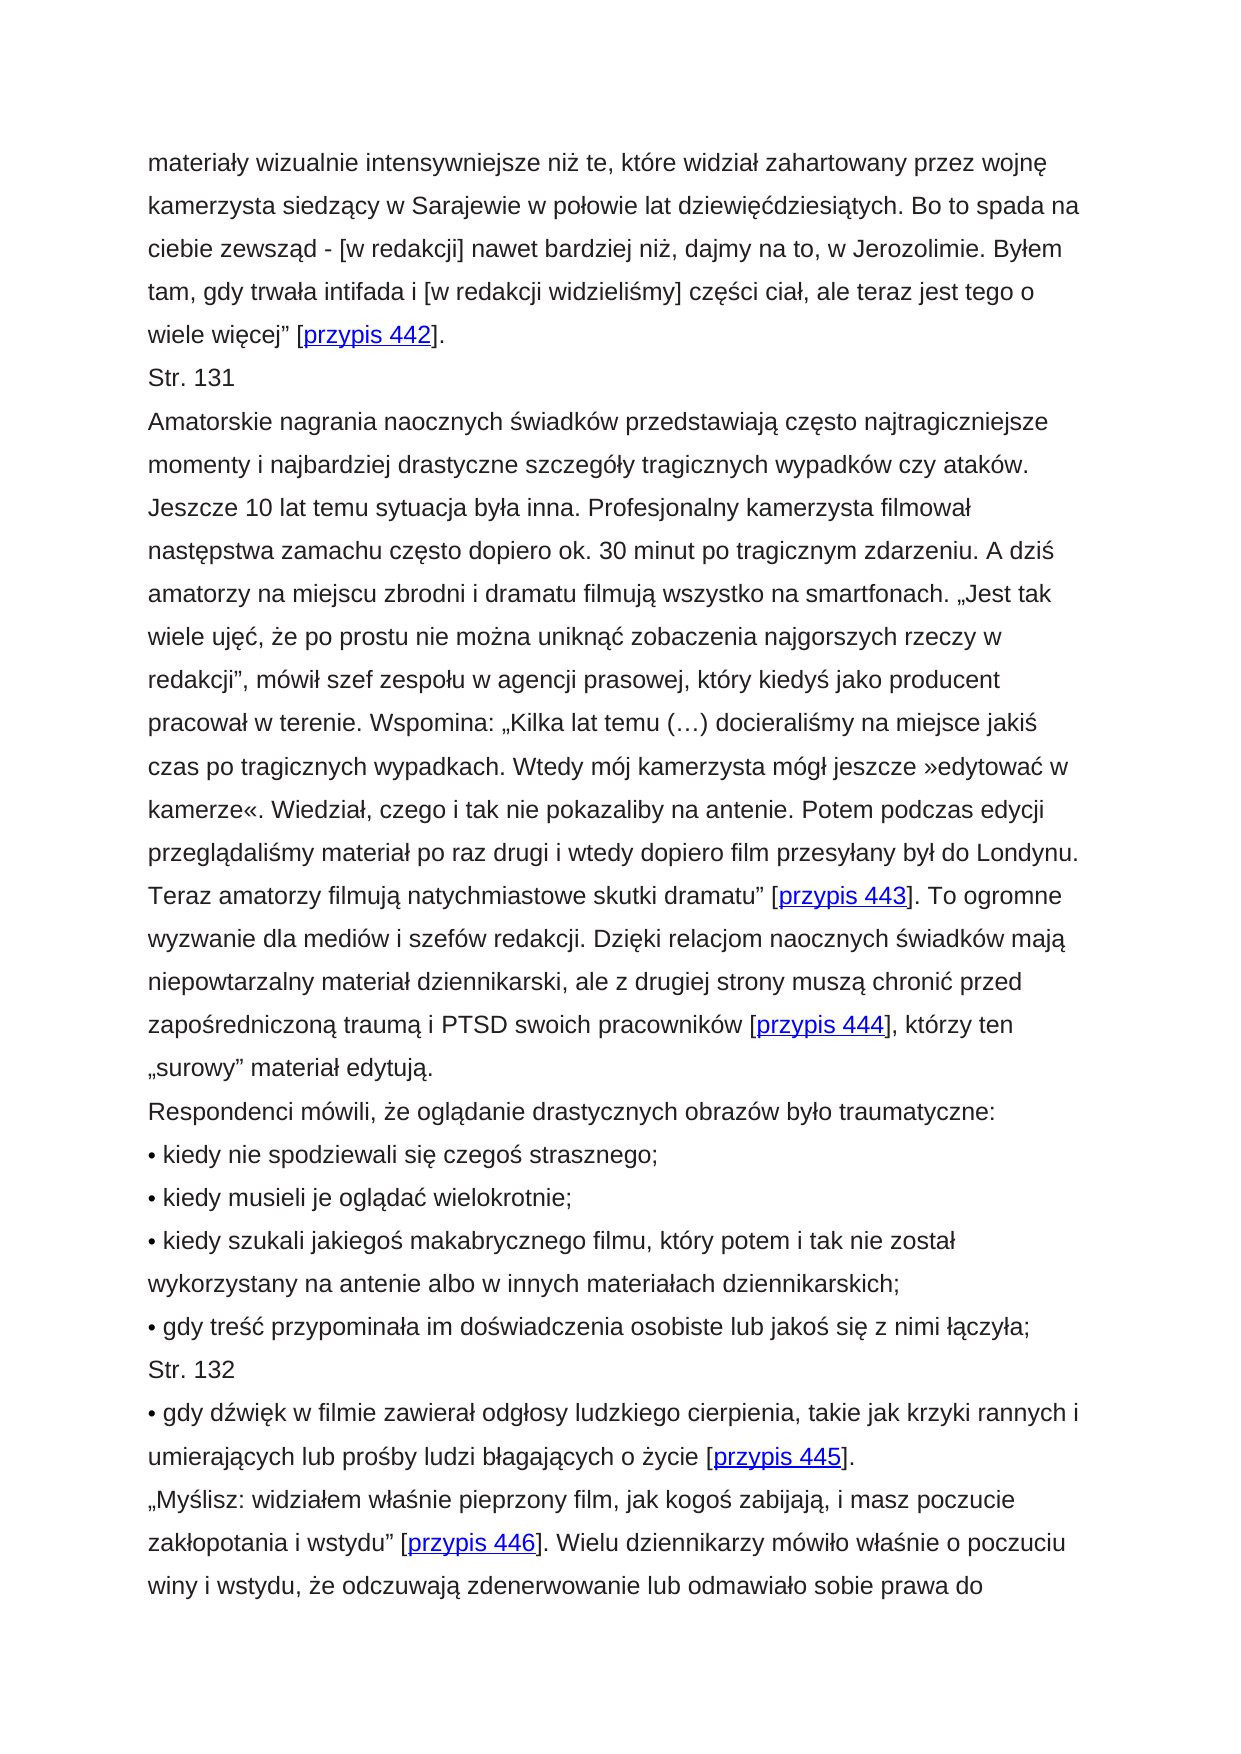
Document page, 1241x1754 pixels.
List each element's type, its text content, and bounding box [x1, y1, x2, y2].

text Str. 131 [148, 363, 1092, 392]
text Amatorskie nagrania naocznych świadków przedstawiają często najtragiczniejsze momenty i najbardziej drastyczne szczegóły tragicznych wypadków czy ataków. Jeszcze 10 lat temu sytuacja była inna. Profesjonalny kamerzysta filmował następstwa zamachu często dopiero ok. 30 minut po tragicznym zdarzeniu. A dziś amatorzy na miejscu zbrodni i dramatu filmują wszystko na smartfonach. „Jest tak wiele ujęć, że po prostu nie można uniknąć zobaczenia najgorszych rzeczy w redakcji”, mówił szef zespołu w agencji prasowej, który kiedyś jako producent pracował w terenie. Wspomina: „Kilka lat temu (…) docieraliśmy na miejsce jakiś czas po tragicznych wypadkach. Wtedy mój kamerzysta mógł jeszcze »edytować w kamerze«. Wiedział, czego i tak nie pokazaliby na antenie. Potem podczas edycji przeglądaliśmy materiał po raz drugi i wtedy dopiero film przesyłany był do Londynu. Teraz amatorzy filmują natychmiastowe skutki dramatu” [przypis 443]. To ogromne wyzwanie dla mediów i szefów redakcji. Dzięki relacjom naocznych świadków mają niepowtarzalny materiał dziennikarski, ale z drugiej strony muszą chronić przed zapośredniczoną traumą i PTSD swoich pracowników [przypis 444], którzy ten „surowy” materiał edytują. [148, 406, 1092, 1082]
text Str. 132 [148, 1355, 1092, 1384]
text • kiedy szukali jakiegoś makabrycznego filmu, który potem i tak nie został wykorzystany na antenie albo w innych materiałach dziennikarskich; [148, 1226, 1092, 1298]
text • kiedy musieli je oglądać wielokrotnie; [148, 1183, 1092, 1211]
text • gdy dźwięk w filmie zawierał odgłosy ludzkiego cierpienia, takie jak krzyki rannych i umierających lub prośby ludzi błagających o życie [przypis 445]. [148, 1398, 1092, 1470]
text • gdy treść przypominała im doświadczenia osobiste lub jakoś się z nimi łączyła; [148, 1312, 1092, 1341]
text • kiedy nie spodziewali się czegoś strasznego; [148, 1139, 1092, 1168]
text materiały wizualnie intensywniejsze niż te, które widział zahartowany przez wojnę kamerzysta siedzący w Sarajewie w połowie lat dziewięćdziesiątych. Bo to spada na ciebie zewsząd - [w redakcji] nawet bardziej niż, dajmy na to, w Jerozolimie. Byłem tam, gdy trwała intifada i [w redakcji widzieliśmy] części ciał, ale teraz jest tego o wiele więcej” [przypis 442]. [148, 148, 1092, 349]
text Respondenci mówili, że oglądanie drastycznych obrazów było traumatyczne: [148, 1096, 1092, 1125]
text „Myślisz: widziałem właśnie pieprzony film, jak kogoś zabijają, i masz poczucie zakłopotania i wstydu” [przypis 446]. Wielu dziennikarzy mówiło właśnie o poczuciu winy i wstydu, że odczuwają zdenerwowanie lub odmawiało sobie prawa do [148, 1484, 1092, 1599]
